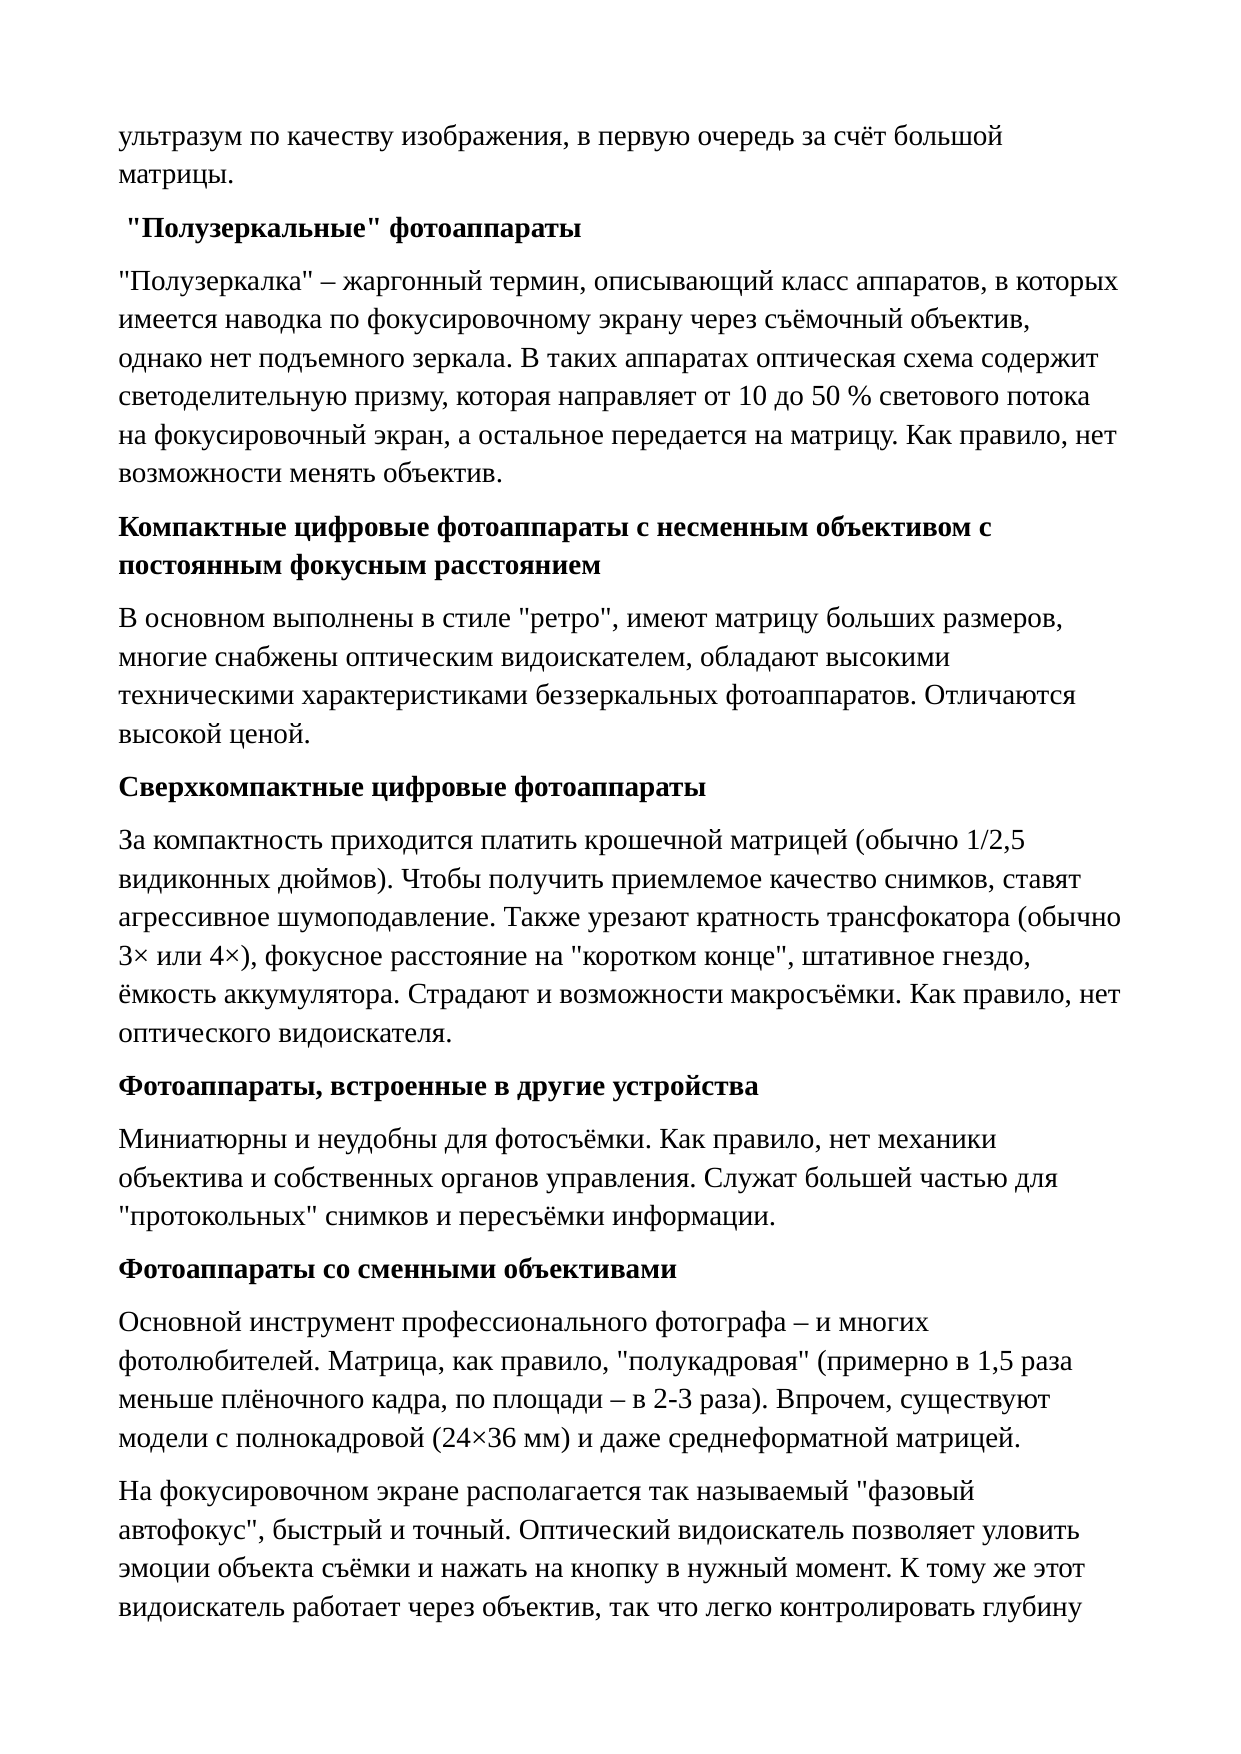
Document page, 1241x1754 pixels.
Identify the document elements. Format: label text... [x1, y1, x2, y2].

text "Полузеркальные" фотоаппараты [118, 210, 1122, 243]
text В основном выполнены в стиле "ретро", имеют матрицу больших размеров, многие снабжены оптическим видоискателем, обладают высокими техническими характеристиками беззеркальных фотоаппаратов. Отличаются высокой ценой. [118, 600, 1122, 749]
text Основной инструмент профессионального фотографа – и многих фотолюбителей. Матрица, как правило, "полукадровая" (примерно в 1,5 раза меньше плёночного кадра, по площади – в 2-3 раза). Впрочем, существуют модели с полнокадровой (24×36 мм) и даже среднеформатной матрицей. [118, 1304, 1122, 1454]
text За компактность приходится платить крошечной матрицей (обычно 1/2,5 видиконных дюймов). Чтобы получить приемлемое качество снимков, ставят агрессивное шумоподавление. Также урезают кратность трансфокатора (обычно 3× или 4×), фокусное расстояние на "коротком конце", штативное гнездо, ёмкость аккумулятора. Страдают и возможности макросъёмки. Как правило, нет оптического видоискателя. [118, 822, 1122, 1048]
text Компактные цифровые фотоаппараты с несменным объективом с постоянным фокусным расстоянием [118, 509, 1122, 581]
text Сверхкомпактные цифровые фотоаппараты [118, 769, 1122, 803]
text Миниатюрны и неудобны для фотосъёмки. Как правило, нет механики объектива и собственных органов управления. Служат большей частью для "протокольных" снимков и пересъёмки информации. [118, 1121, 1122, 1232]
text Фотоаппараты, встроенные в другие устройства [118, 1068, 1122, 1102]
text ультразум по качеству изображения, в первую очередь за счёт большой матрицы. [118, 118, 1122, 190]
text На фокусировочном экране располагается так называемый "фазовый автофокус", быстрый и точный. Оптический видоискатель позволяет уловить эмоции объекта съёмки и нажать на кнопку в нужный момент. К тому же этот видоискатель работает через объектив, так что легко контролировать глубину [118, 1473, 1122, 1622]
text "Полузеркалка" – жаргонный термин, описывающий класс аппаратов, в которых имеется наводка по фокусировочному экрану через съёмочный объектив, однако нет подъемного зеркала. В таких аппаратах оптическая схема содержит светоделительную призму, которая направляет от 10 до 50 % светового потока на фокусировочный экран, а остальное передается на матрицу. Как правило, нет возможности менять объектив. [118, 263, 1122, 489]
text Фотоаппараты со сменными объективами [118, 1251, 1122, 1285]
